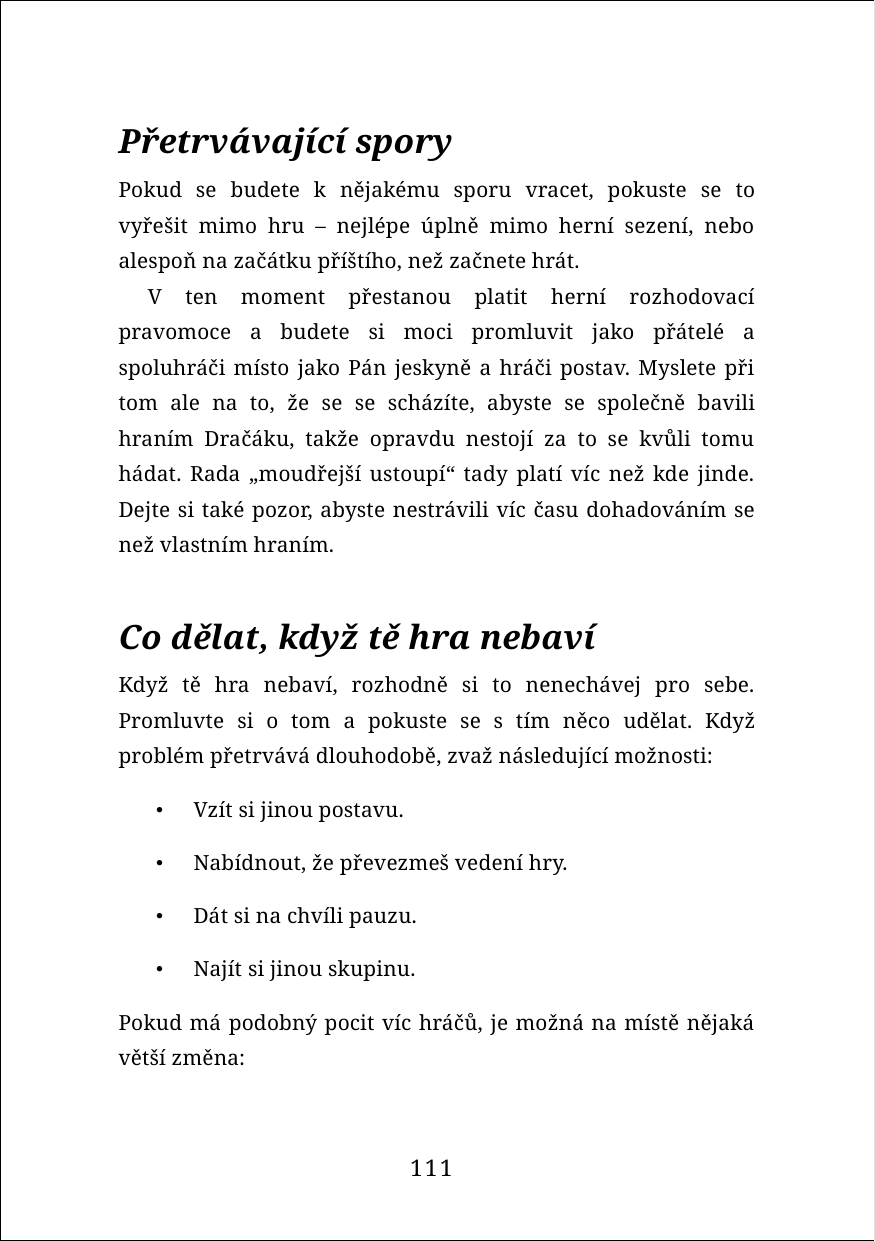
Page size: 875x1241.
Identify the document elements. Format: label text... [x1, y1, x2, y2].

subtitle Přetrvávající spory [118, 118, 756, 164]
list Nabídnout, že převezmeš vedení hry. [156, 848, 756, 877]
subtitle Co dělat, když tě hra nebaví [118, 613, 756, 659]
text Pokud se budete k nějakému sporu vracet, pokuste se to vyřešit mimo hru – nejlépe úplně mimo herní sezení, nebo alespoň na začátku příštího, než začnete hrát. V ten moment přestanou platit herní rozhodovací pravomoce a budete si moci promluvit jako přátelé a spoluhráči místo jako Pán jeskyně a hráči postav. Myslete při tom ale na to, že se se scházíte, abyste se společně bavili hraním Dračáku, takže opravdu nestojí za to se kvůli tomu hádat. Rada „moudřejší ustoupí“ tady platí víc než kde jinde. Dejte si také pozor, abyste nestrávili víc času dohadováním se než vlastním hraním. [118, 175, 756, 559]
list Vzít si jinou postavu. [156, 795, 756, 823]
list Dát si na chvíli pauzu. [156, 901, 756, 930]
text Když tě hra nebaví, rozhodně si to nenechávej pro sebe. Promluvte si o tom a pokuste se s tím něco udělat. Když problém přetrvává dlouhodobě, zvaž následující možnosti: [118, 671, 756, 770]
text Pokud má podobný pocit víc hráčů, je možná na místě nějaká větší změna: [118, 1008, 756, 1072]
list Najít si jinou skupinu. [156, 954, 756, 983]
